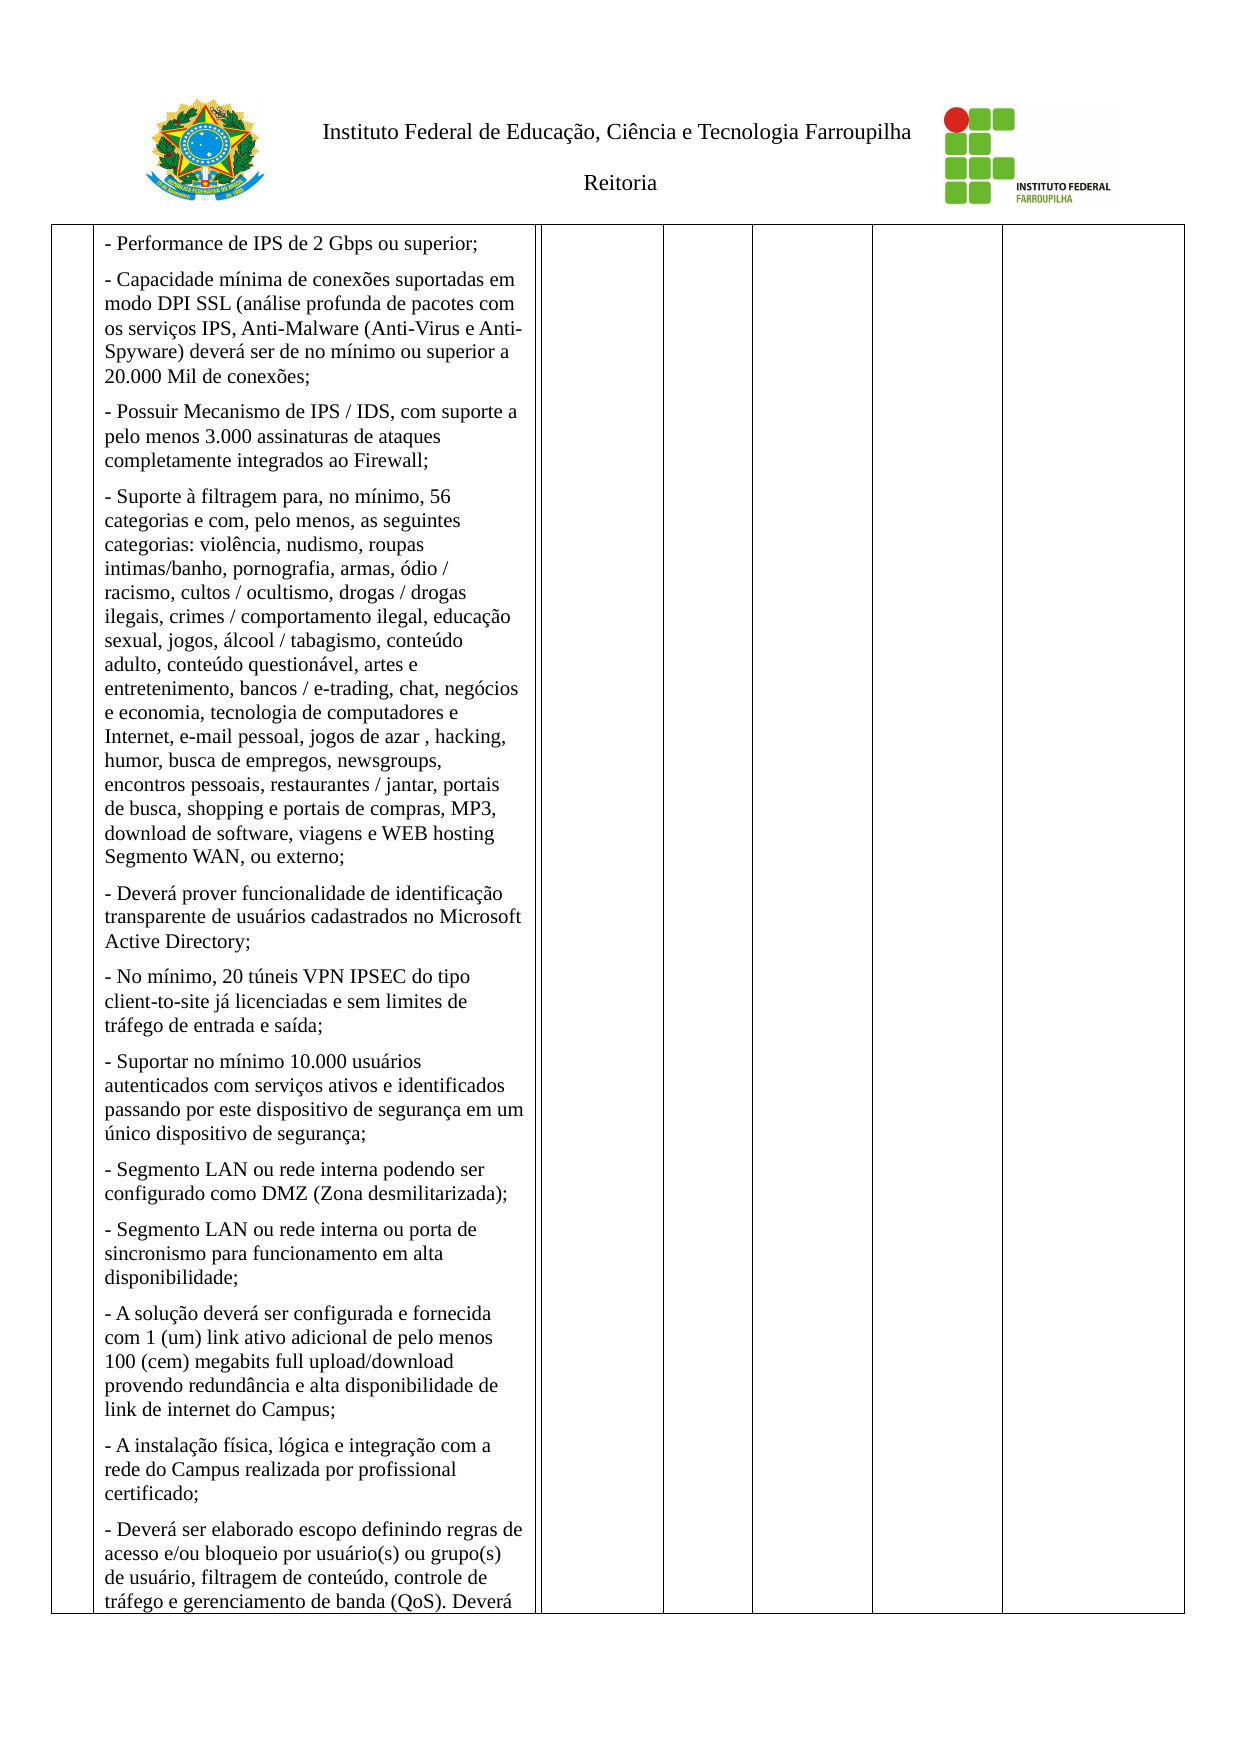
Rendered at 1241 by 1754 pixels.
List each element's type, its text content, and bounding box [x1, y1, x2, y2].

table_cell [664, 225, 752, 1613]
table_cell [873, 225, 1002, 1613]
table_cell [52, 225, 93, 1613]
table_cell [753, 225, 872, 1613]
picture [145, 99, 265, 201]
picture [935, 103, 1116, 212]
table_cell [542, 225, 663, 1613]
table_cell - Performance de IPS de 2 Gbps ou superior; - Capacidade mínima de conexões suportadas em modo DPI SSL (análise profunda de pacotes com os serviços IPS, Anti-Malware (Anti-Virus e Anti-Spyware) deverá ser de no mínimo ou superior a 20.000 Mil de conexões; - Possuir Mecanismo de IPS / IDS, com suporte a pelo menos 3.000 assinaturas de ataques completamente integrados ao Firewall; - Suporte à filtragem para, no mínimo, 56 categorias e com, pelo menos, as seguintes categorias: violência, nudismo, roupas intimas/banho, pornografia, armas, ódio / racismo, cultos / ocultismo, drogas / drogas ilegais, crimes / comportamento ilegal, educação sexual, jogos, álcool / tabagismo, conteúdo adulto, conteúdo questionável, artes e entretenimento, bancos / e-trading, chat, negócios e economia, tecnologia de computadores e Internet, e-mail pessoal, jogos de azar , hacking, humor, busca de empregos, newsgroups, encontros pessoais, restaurantes / jantar, portais de busca, shopping e portais de compras, MP3, download de software, viagens e WEB hosting Segmento WAN, ou externo; - Deverá prover funcionalidade de identificação transparente de usuários cadastrados no Microsoft Active Directory; - No mínimo, 20 túneis VPN IPSEC do tipo client-to-site já licenciadas e sem limites de tráfego de entrada e saída; - Suportar no mínimo 10.000 usuários autenticados com serviços ativos e identificados passando por este dispositivo de segurança em um único dispositivo de segurança; - Segmento LAN ou rede interna podendo ser configurado como DMZ (Zona desmilitarizada); - Segmento LAN ou rede interna ou porta de sincronismo para funcionamento em alta disponibilidade; - A solução deverá ser configurada e fornecida com 1 (um) link ativo adicional de pelo menos 100 (cem) megabits full upload/download provendo redundância e alta disponibilidade de link de internet do Campus; - A instalação física, lógica e integração com a rede do Campus realizada por profissional certificado; - Deverá ser elaborado escopo definindo regras de acesso e/ou bloqueio por usuário(s) ou grupo(s) de usuário, filtragem de conteúdo, controle de tráfego e gerenciamento de banda (QoS). Deverá [94, 225, 535, 1613]
picture [229, 181, 244, 188]
table_cell [1003, 225, 1184, 1613]
table_cell [536, 225, 541, 1613]
